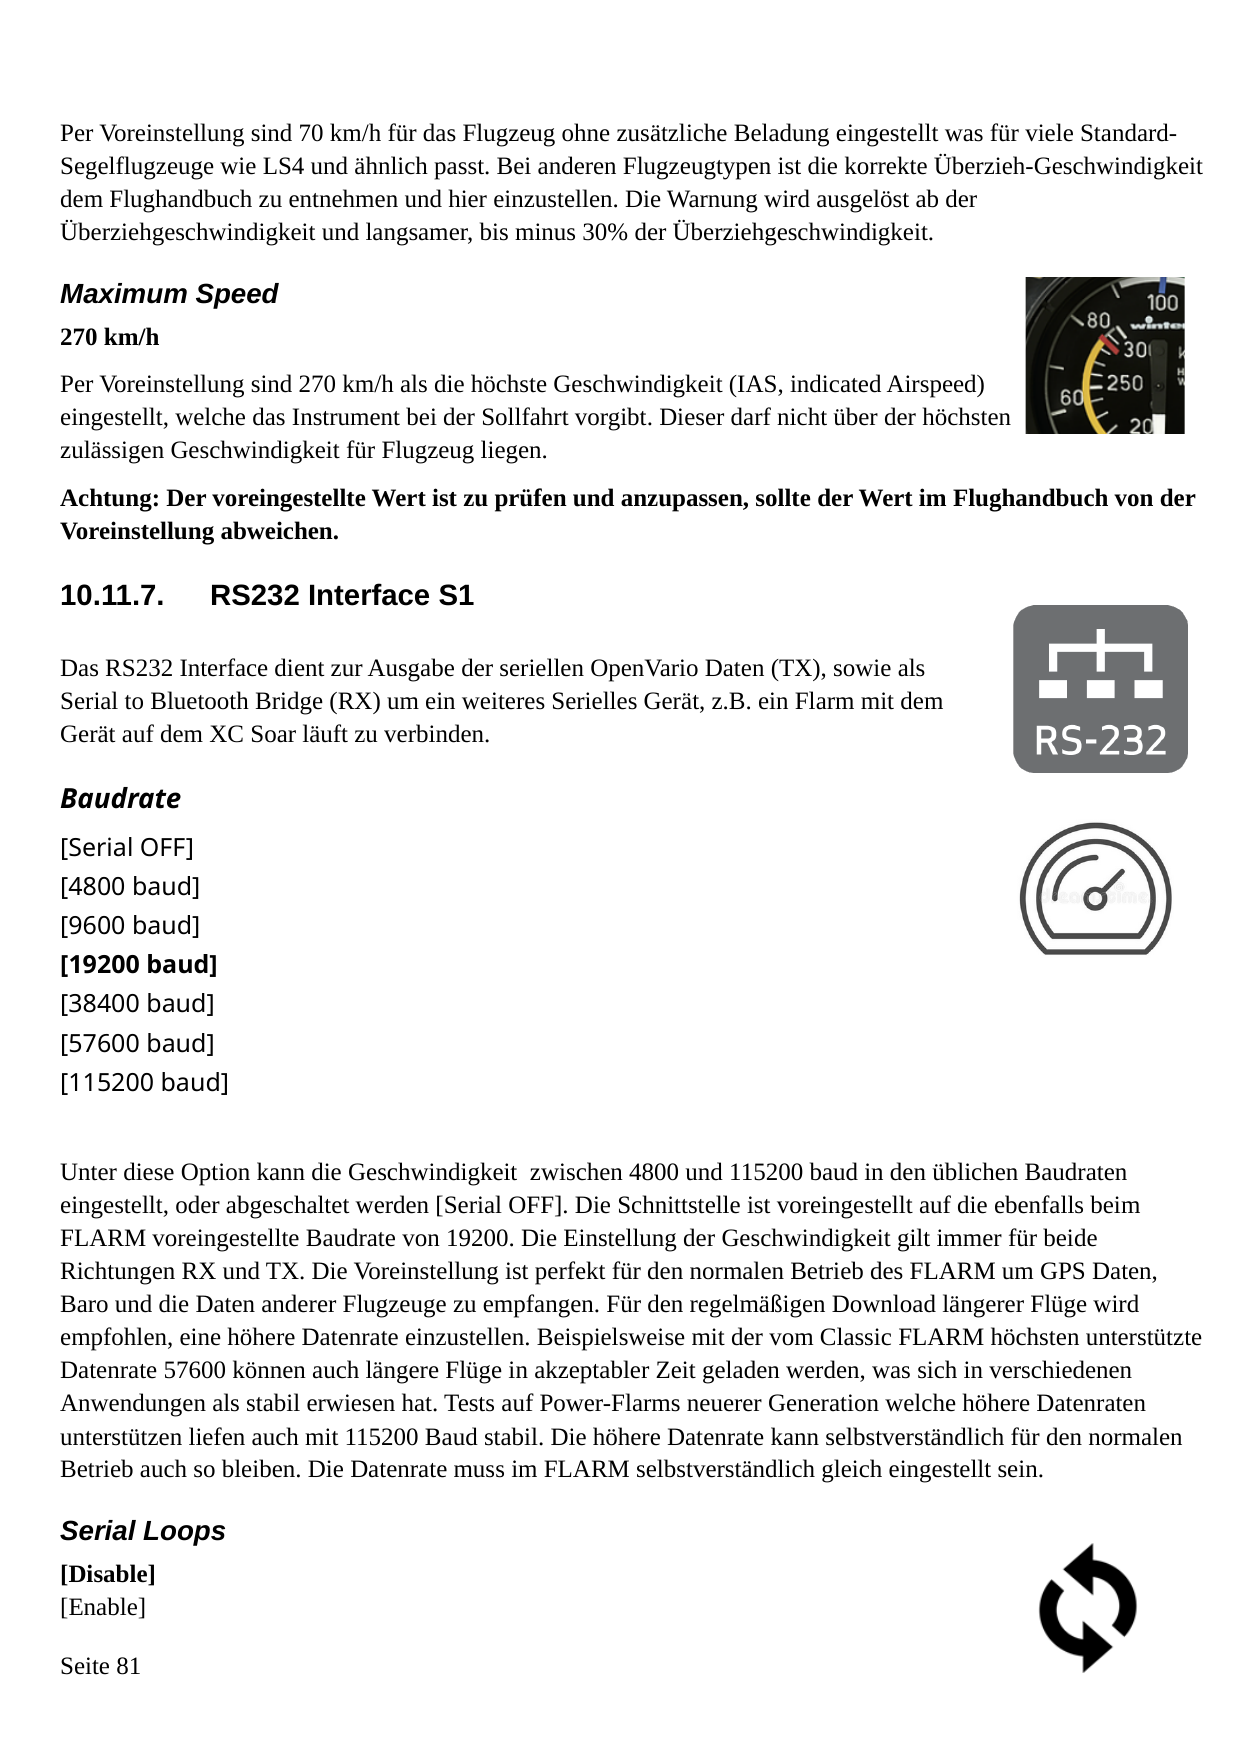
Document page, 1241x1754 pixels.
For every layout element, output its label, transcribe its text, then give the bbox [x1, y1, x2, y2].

text [Serial OFF] [60, 829, 995, 863]
text [1177, 1592, 1207, 1621]
text [Enable] [60, 1592, 998, 1621]
picture [1025, 277, 1185, 434]
text [1177, 1559, 1207, 1588]
text Per Voreinstellung sind 270 km/h als die höchste Geschwindigkeit (IAS, indicated Airspeed) eingestellt, welche das Instrument bei der Sollfahrt vorgibt. Dieser darf nicht über der höchsten zulässigen Geschwindigkeit für Flugzeug liegen. [60, 369, 1207, 464]
text [4800 baud] [60, 869, 995, 903]
subtitle Baudrate [60, 779, 1207, 817]
text Achtung: Der voreingestellte Wert ist zu prüfen und anzupassen, sollte der Wert im Flughandbuch von der Voreinstellung abweichen. [60, 483, 1207, 545]
text [Disable] [60, 1559, 998, 1588]
text [19200 baud] [60, 947, 995, 981]
subtitle Serial Loops [60, 1515, 1207, 1547]
subtitle Maximum Speed [60, 277, 1025, 309]
text Das RS232 Interface dient zur Ausgabe der seriellen OpenVario Daten (TX), sowie als Serial to Bluetooth Bridge (RX) um ein weiteres Serielles Gerät, z.B. ein Flarm mit dem Gerät auf dem XC Soar läuft zu verbinden. [60, 653, 1007, 748]
subtitle [1185, 277, 1207, 309]
text 270 km/h [60, 322, 1025, 350]
picture [995, 798, 1203, 989]
text [38400 baud] [60, 986, 1207, 1020]
text Unter diese Option kann die Geschwindigkeit zwischen 4800 und 115200 baud in den üblichen Baudraten eingestellt, oder abgeschaltet werden [Serial OFF]. Die Schnittstelle ist voreingestellt auf die ebenfalls beim FLARM voreingestellte Baudrate von 19200. Die Einstellung der Geschwindigkeit gilt immer für beide Richtungen RX und TX. Die Voreinstellung ist perfekt für den normalen Betrieb des FLARM um GPS Daten, Baro und die Daten anderer Flugzeuge zu empfangen. Für den regelmäßigen Download längerer Flüge wird empfohlen, eine höhere Datenrate einzustellen. Beispielsweise mit der vom Classic FLARM höchsten unterstützte Datenrate 57600 können auch längere Flüge in akzeptabler Zeit geladen werden, was sich in verschiedenen Anwendungen als stabil erwiesen hat. Tests auf Power-Flarms neuerer Generation welche höhere Datenraten unterstützen liefen auch mit 115200 Baud stabil. Die höhere Datenrate kann selbstverständlich für den normalen Betrieb auch so bleiben. Die Datenrate muss im FLARM selbstverständlich gleich eingestellt sein. [60, 1157, 1207, 1483]
text [115200 baud] [60, 1064, 1207, 1098]
text [57600 baud] [60, 1025, 1207, 1059]
text [9600 baud] [60, 908, 995, 942]
subtitle RS232 Interface S1 [60, 578, 1207, 612]
text Per Voreinstellung sind 70 km/h für das Flugzeug ohne zusätzliche Beladung eingestellt was für viele Standard-Segelflugzeuge wie LS4 und ähnlich passt. Bei anderen Flugzeugtypen ist die korrekte Überzieh-Geschwindigkeit dem Flughandbuch zu entnehmen und hier einzustellen. Die Warnung wird ausgelöst ab der Überziehgeschwindigkeit und langsamer, bis minus 30% der Überziehgeschwindigkeit. [60, 118, 1207, 246]
picture [998, 1519, 1177, 1695]
text [1185, 322, 1207, 350]
picture [1007, 605, 1194, 773]
